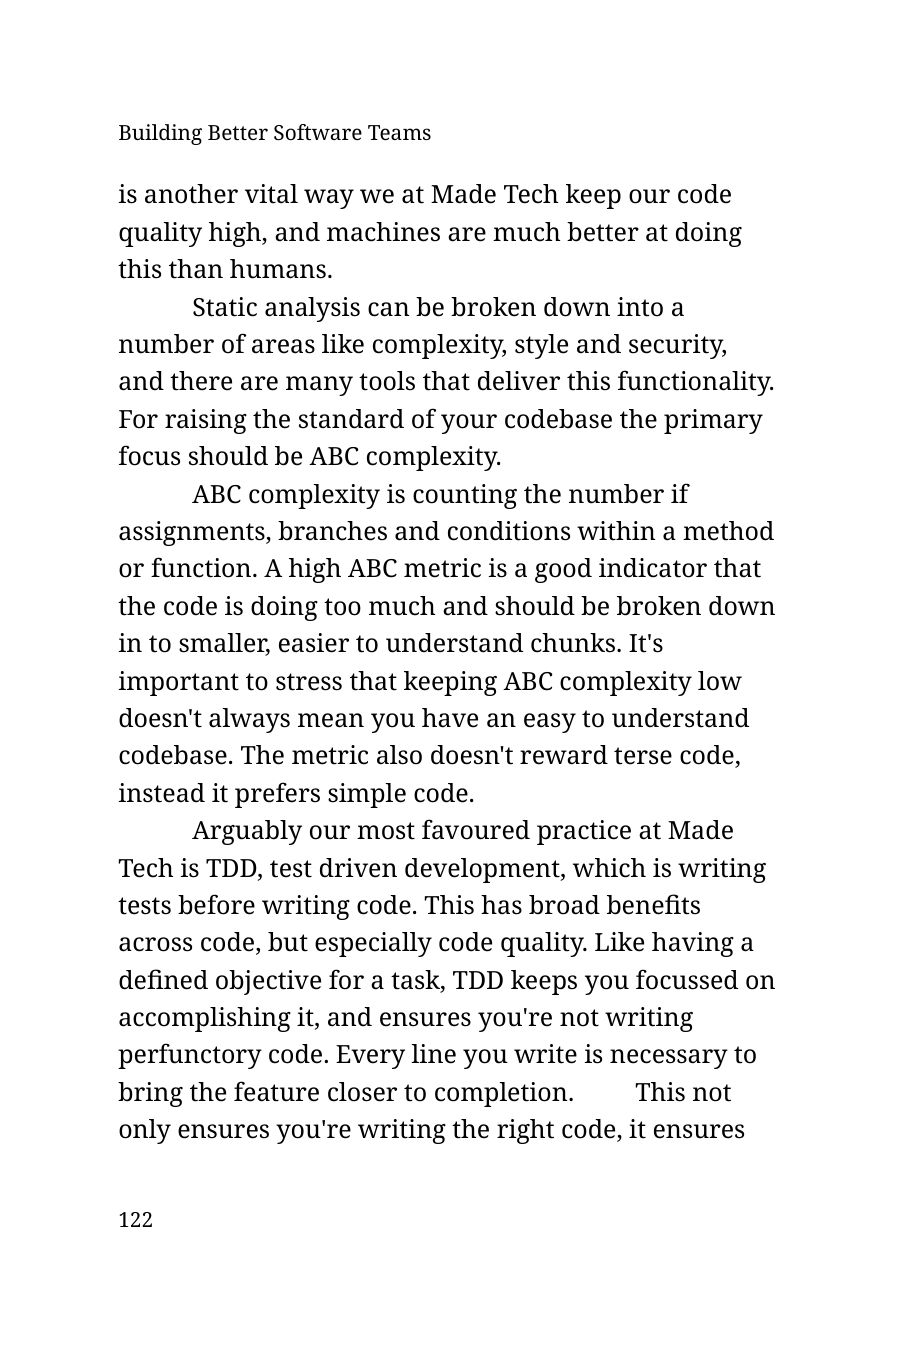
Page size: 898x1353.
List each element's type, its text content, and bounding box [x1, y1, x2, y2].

text Arguably our most favoured practice at Made Tech is TDD, test driven development, which is writing tests before writing code. This has broad benefits across code, but especially code quality. Like having a defined objective for a task, TDD keeps you focussed on accomplishing it, and ensures you're not writing perfunctory code. Every line you write is necessary to bring the feature closer to completion. This not only ensures you're writing the right code, it ensures [118, 813, 779, 1146]
text is another vital way we at Made Tech keep our code quality high, and machines are much better at doing this than humans. [118, 177, 779, 286]
text ABC complexity is counting the number if assignments, branches and conditions within a method or function. A high ABC metric is a good indicator that the code is doing too much and should be broken down in to smaller, easier to understand chunks. It's important to stress that keeping ABC complexity low doesn't always mean you have an easy to understand codebase. The metric also doesn't reward terse code, instead it prefers simple code. [118, 476, 779, 809]
text Static analysis can be broken down into a number of areas like complexity, style and security, and there are many tools that deliver this functionality. For raising the standard of your codebase the primary focus should be ABC complexity. [118, 289, 779, 473]
